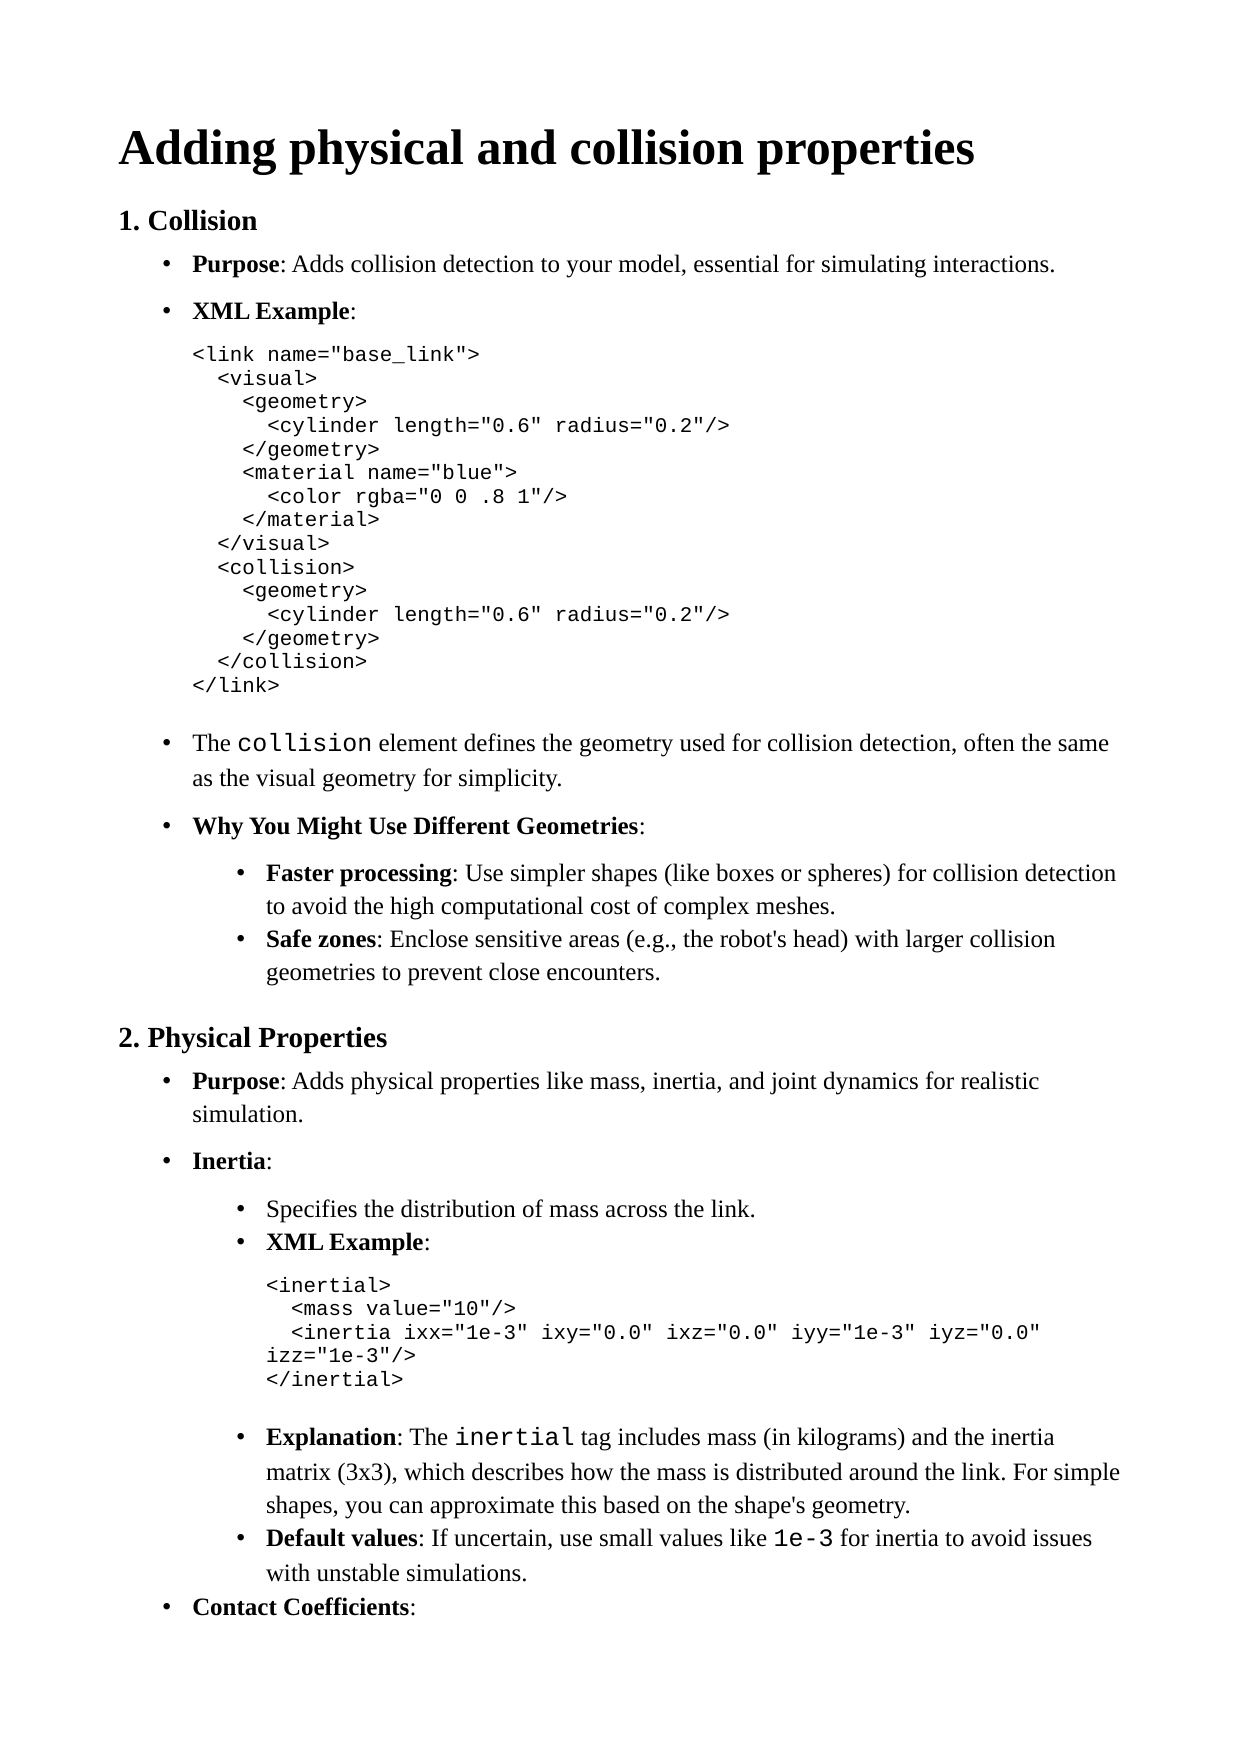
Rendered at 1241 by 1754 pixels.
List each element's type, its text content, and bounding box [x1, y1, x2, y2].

list Purpose: Adds physical properties like mass, inertia, and joint dynamics for realistic simulation. [162, 1066, 1122, 1127]
list </geometry> [162, 438, 1122, 462]
list </collision> [162, 651, 1122, 675]
list XML Example: [162, 296, 1122, 325]
list <cylinder length="0.6" radius="0.2"/> [162, 604, 1122, 628]
subtitle 2. Physical Properties [118, 1020, 1122, 1053]
list <collision> [162, 557, 1122, 580]
subtitle 1. Collision [118, 203, 1122, 236]
list </link> [162, 675, 1122, 699]
list Safe zones: Enclose sensitive areas (e.g., the robot's head) with larger collision geometries to prevent close encounters. [236, 924, 1122, 986]
list <mass value="10"/> [236, 1298, 1122, 1322]
list <geometry> [162, 391, 1122, 415]
list <visual> [162, 368, 1122, 391]
list Why You Might Use Different Geometries: [162, 811, 1122, 839]
list Contact Coefficients: [162, 1592, 1122, 1620]
list Specifies the distribution of mass across the link. [236, 1194, 1122, 1223]
list Explanation: The inertial tag includes mass (in kilograms) and the inertia matrix (3x3), which describes how the mass is distributed around the link. For simple shapes, you can approximate this based on the shape's geometry. [236, 1422, 1122, 1519]
list <inertia ixx="1e-3" ixy="0.0" ixz="0.0" iyy="1e-3" iyz="0.0" izz="1e-3"/> [236, 1322, 1122, 1369]
list <cylinder length="0.6" radius="0.2"/> [162, 415, 1122, 438]
list XML Example: [236, 1227, 1122, 1256]
list <geometry> [162, 580, 1122, 604]
list <material name="blue"> [162, 462, 1122, 486]
list </visual> [162, 533, 1122, 557]
list <inertial> [236, 1274, 1122, 1298]
list </inertial> [236, 1369, 1122, 1393]
list </material> [162, 509, 1122, 533]
list The collision element defines the geometry used for collision detection, often the same as the visual geometry for simplicity. [162, 728, 1122, 792]
list <link name="base_link"> [162, 344, 1122, 368]
list Purpose: Adds collision detection to your model, essential for simulating interactions. [162, 249, 1122, 277]
list Inertia: [162, 1146, 1122, 1175]
list Default values: If uncertain, use small values like 1e-3 for inertia to avoid issues with unstable simulations. [236, 1523, 1122, 1587]
list </geometry> [162, 628, 1122, 651]
subtitle Adding physical and collision properties [118, 118, 1122, 176]
list <color rgba="0 0 .8 1"/> [162, 486, 1122, 509]
list Faster processing: Use simpler shapes (like boxes or spheres) for collision detection to avoid the high computational cost of complex meshes. [236, 858, 1122, 920]
